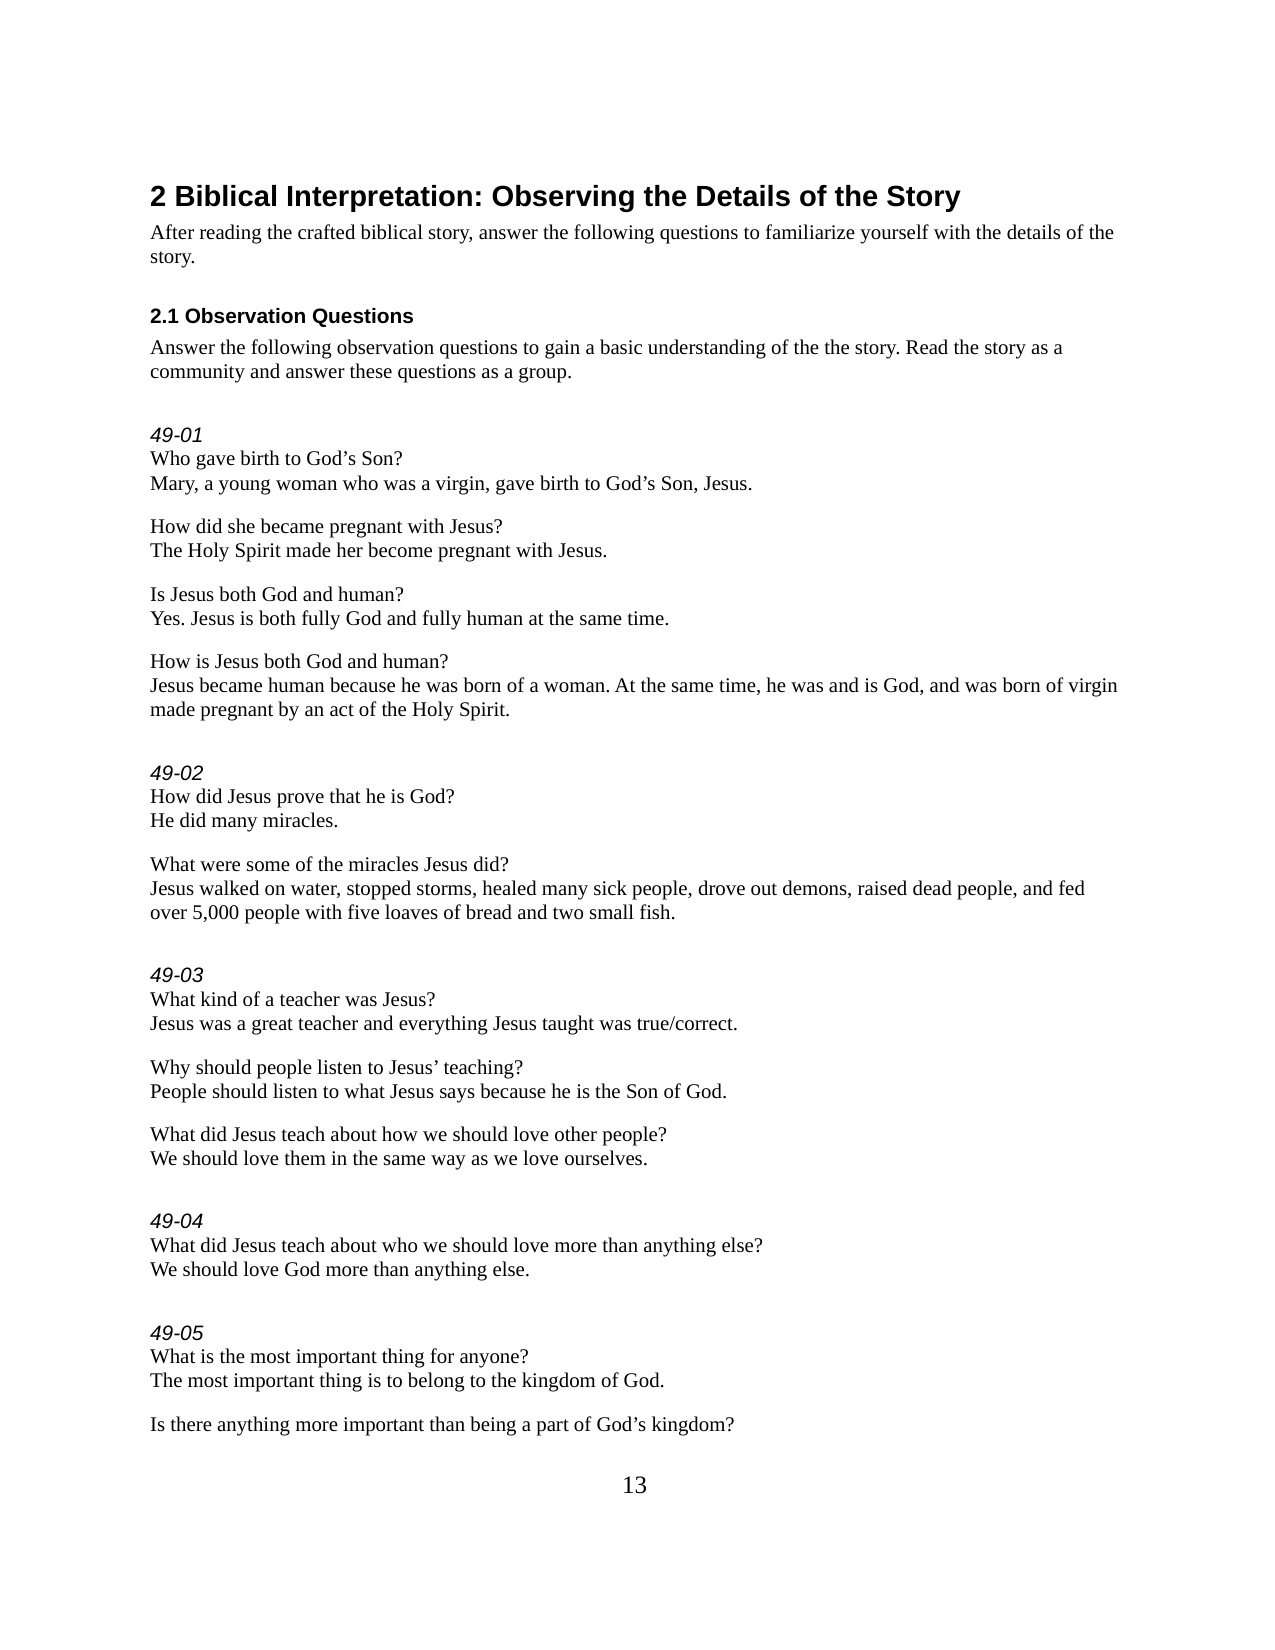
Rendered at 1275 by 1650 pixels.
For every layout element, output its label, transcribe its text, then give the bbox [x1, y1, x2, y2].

text What kind of a teacher was Jesus? Jesus was a great teacher and everything Jesus taught was true/correct. [150, 987, 1125, 1035]
text What did Jesus teach about who we should love more than anything else? We should love God more than anything else. [150, 1233, 1125, 1281]
text Who gave birth to God’s Son? Mary, a young woman who was a virgin, gave birth to God’s Son, Jesus. [150, 446, 1125, 494]
text How did she became pregnant with Jesus? The Holy Spirit made her become pregnant with Jesus. [150, 514, 1125, 562]
subtitle 49-02 [150, 760, 1125, 784]
text How is Jesus both God and human? Jesus became human because he was born of a woman. At the same time, he was and is God, and was born of virgin made pregnant by an act of the Holy Spirit. [150, 649, 1125, 721]
text How did Jesus prove that he is God? He did many miracles. [150, 784, 1125, 832]
subtitle 49-03 [150, 963, 1125, 987]
text What is the most important thing for anyone? The most important thing is to belong to the kingdom of God. [150, 1344, 1125, 1392]
subtitle 2 Biblical Interpretation: Observing the Details of the Story [150, 179, 1125, 212]
subtitle 49-04 [150, 1209, 1125, 1233]
subtitle 49-01 [150, 422, 1125, 446]
text What did Jesus teach about how we should love other people? We should love them in the same way as we love ourselves. [150, 1122, 1125, 1170]
text Is there anything more important than being a part of God’s kingdom? [150, 1412, 1125, 1436]
text Why should people listen to Jesus’ teaching? People should listen to what Jesus says because he is the Son of God. [150, 1054, 1125, 1103]
subtitle 2.1 Observation Questions [150, 304, 1125, 328]
text After reading the crafted biblical story, answer the following questions to familiarize yourself with the details of the story. [150, 220, 1125, 268]
subtitle 49-05 [150, 1320, 1125, 1344]
text Answer the following observation questions to gain a basic understanding of the the story. Read the story as a community and answer these questions as a group. [150, 335, 1125, 383]
text Is Jesus both God and human? Yes. Jesus is both fully God and fully human at the same time. [150, 582, 1125, 630]
text What were some of the miracles Jesus did? Jesus walked on water, stopped storms, healed many sick people, drove out demons, raised dead people, and fed over 5,000 people with five loaves of bread and two small fish. [150, 852, 1125, 924]
